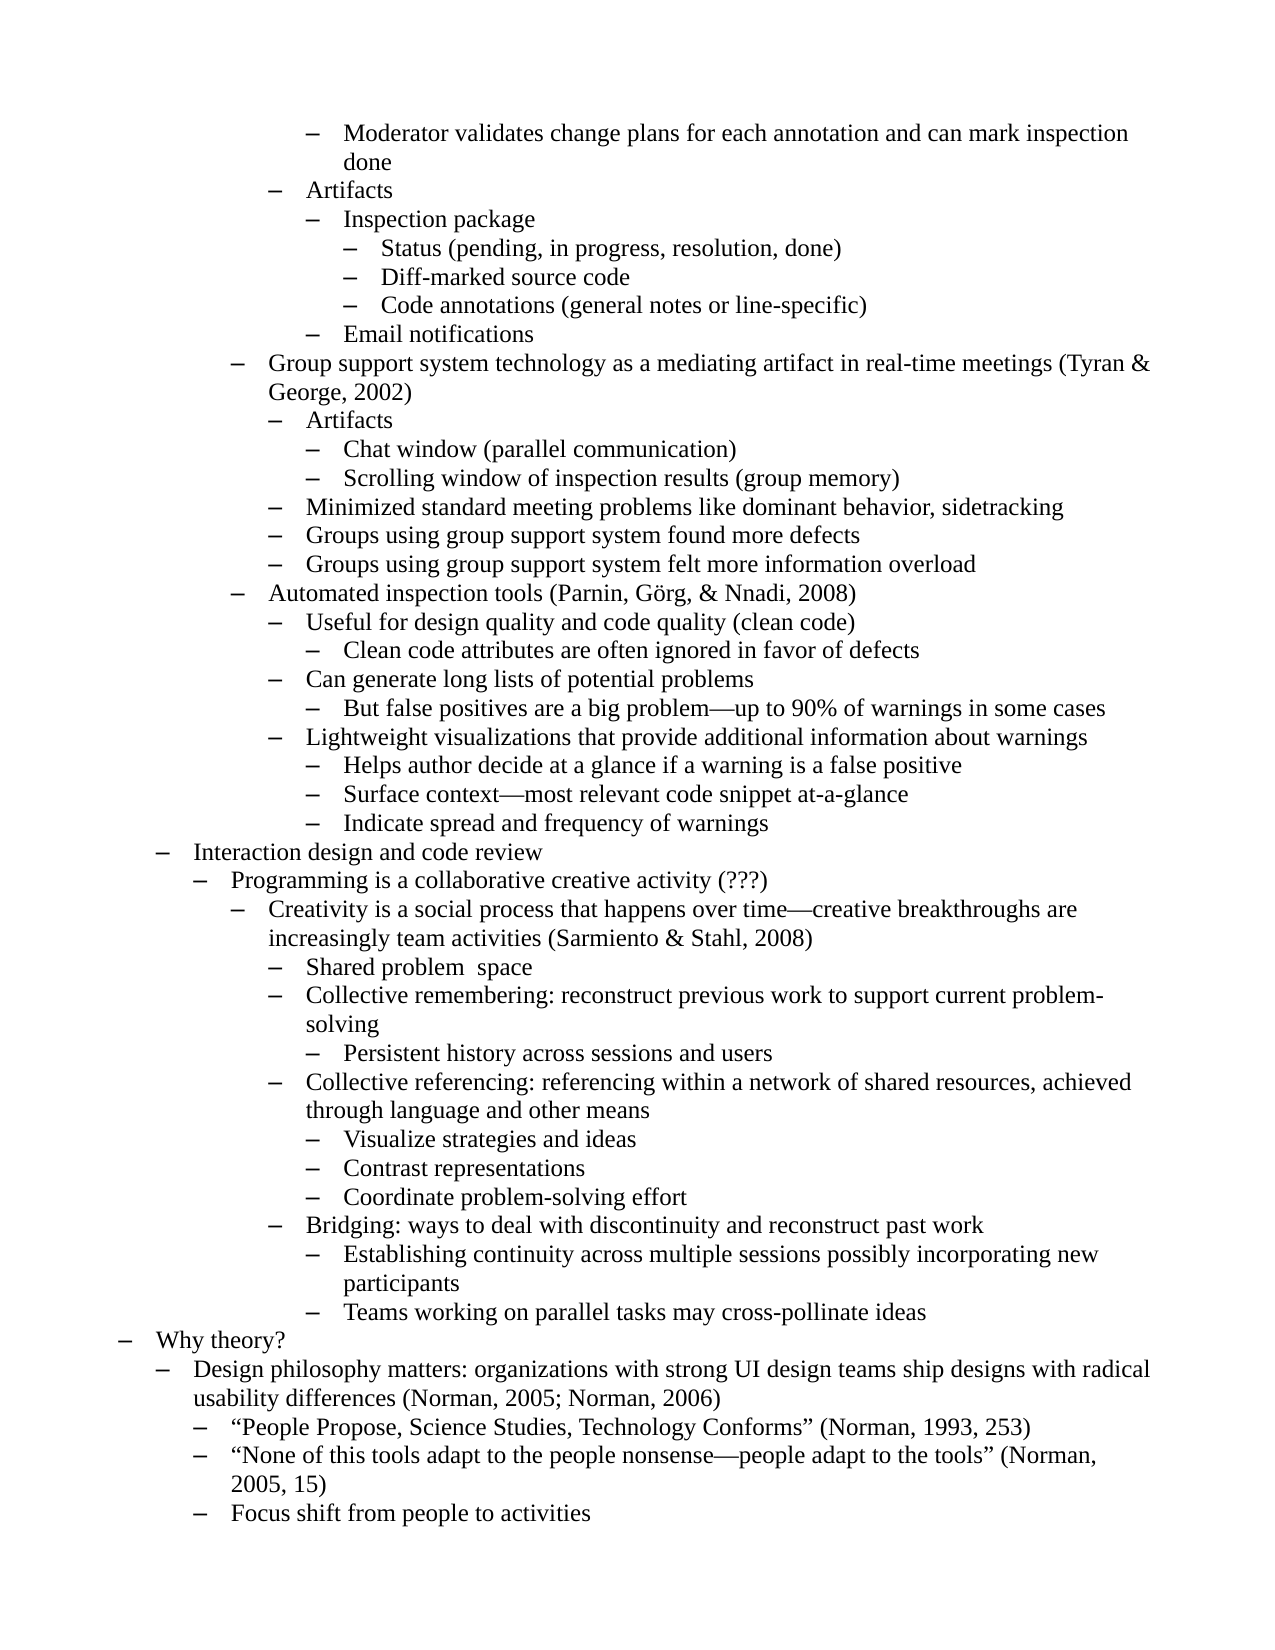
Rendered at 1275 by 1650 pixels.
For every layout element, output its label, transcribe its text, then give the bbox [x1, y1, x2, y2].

list Surface context—most relevant code snippet at-a-glance [306, 779, 1157, 808]
list Groups using group support system felt more information overload [268, 549, 1157, 578]
list Artifacts [268, 176, 1157, 204]
list Groups using group support system found more defects [268, 521, 1157, 549]
list Collective referencing: referencing within a network of shared resources, achieved through language and other means [268, 1067, 1157, 1124]
list But false positives are a big problem—up to 90% of warnings in some cases [306, 693, 1157, 722]
list Scrolling window of inspection results (group memory) [306, 463, 1157, 492]
list Teams working on parallel tasks may cross-pollinate ideas [306, 1297, 1157, 1326]
list Coordinate problem-solving effort [306, 1182, 1157, 1211]
list Collective remembering: reconstruct previous work to support current problem-solving [268, 981, 1157, 1038]
list Clean code attributes are often ignored in favor of defects [306, 636, 1157, 664]
list Artifacts [268, 406, 1157, 434]
list Visualize strategies and ideas [306, 1124, 1157, 1153]
list Code annotations (general notes or line-specific) [343, 291, 1157, 319]
list Interaction design and code review [156, 837, 1157, 866]
list Establishing continuity across multiple sessions possibly incorporating new participants [306, 1239, 1157, 1297]
list Bridging: ways to deal with discontinuity and reconstruct past work [268, 1211, 1157, 1239]
list Helps author decide at a glance if a warning is a false positive [306, 751, 1157, 779]
list Contrast representations [306, 1153, 1157, 1182]
list Chat window (parallel communication) [306, 434, 1157, 463]
list Moderator validates change plans for each annotation and can mark inspection done [306, 118, 1157, 176]
list Why theory? [118, 1326, 1157, 1354]
list Diff-marked source code [343, 262, 1157, 291]
list Email notifications [306, 319, 1157, 348]
list Programming is a collaborative creative activity (???) [193, 866, 1157, 894]
list “People Propose, Science Studies, Technology Conforms” (Norman, 1993, 253) [193, 1412, 1157, 1441]
list Group support system technology as a mediating artifact in real-time meetings (Tyran & George, 2002) [231, 348, 1157, 406]
list Indicate spread and frequency of warnings [306, 808, 1157, 837]
list Automated inspection tools (Parnin, Görg, & Nnadi, 2008) [231, 578, 1157, 607]
list Useful for design quality and code quality (clean code) [268, 607, 1157, 636]
list “None of this tools adapt to the people nonsense—people adapt to the tools” (Norman, 2005, 15) [193, 1441, 1157, 1498]
list Shared problem space [268, 952, 1157, 981]
list Persistent history across sessions and users [306, 1038, 1157, 1067]
list Status (pending, in progress, resolution, done) [343, 233, 1157, 262]
list Design philosophy matters: organizations with strong UI design teams ship designs with radical usability differences (Norman, 2005; Norman, 2006) [156, 1354, 1157, 1412]
list Focus shift from people to activities [193, 1498, 1157, 1527]
list Minimized standard meeting problems like dominant behavior, sidetracking [268, 492, 1157, 521]
list Inspection package [306, 204, 1157, 233]
list Lightweight visualizations that provide additional information about warnings [268, 722, 1157, 751]
list Creativity is a social process that happens over time—creative breakthroughs are increasingly team activities (Sarmiento & Stahl, 2008) [231, 894, 1157, 952]
list Can generate long lists of potential problems [268, 664, 1157, 693]
